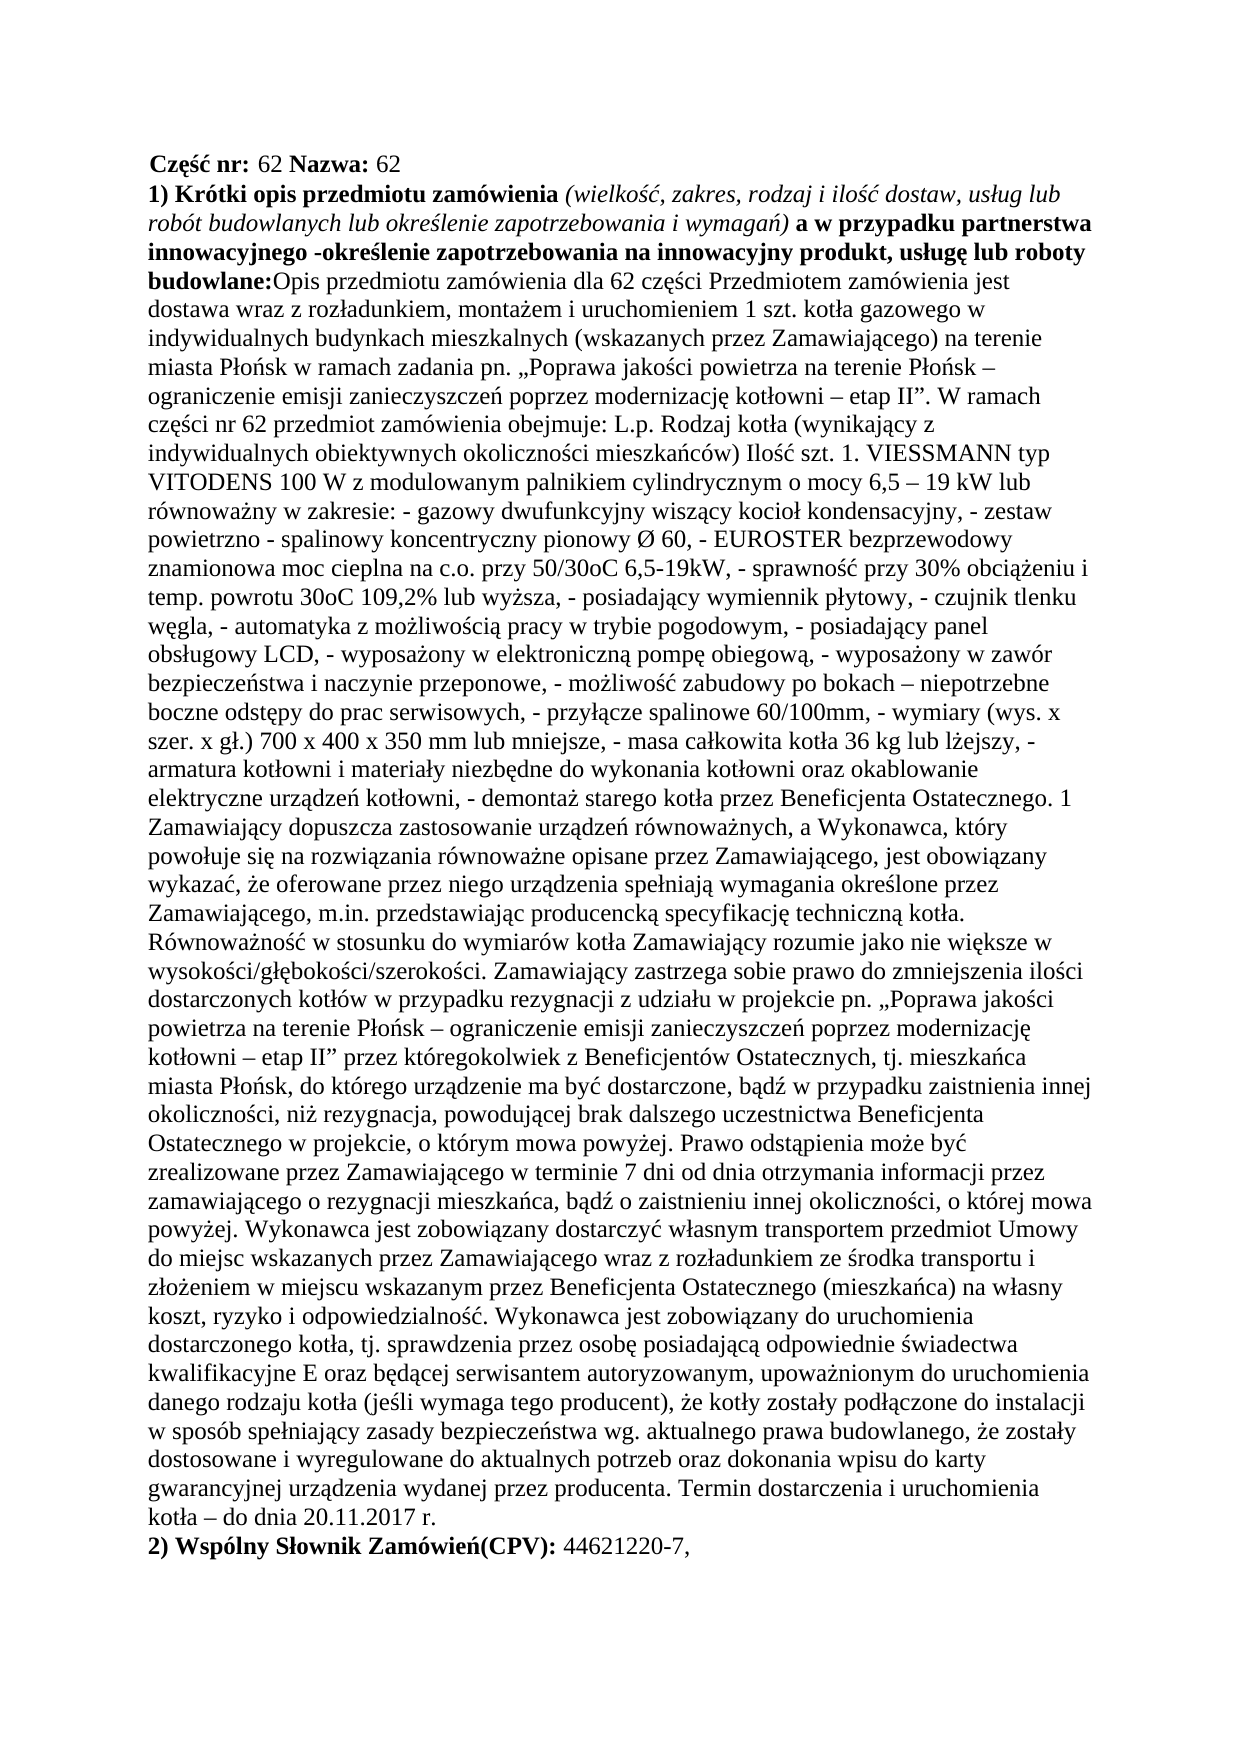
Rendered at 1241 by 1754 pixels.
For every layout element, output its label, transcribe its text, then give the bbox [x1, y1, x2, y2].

table_header 62 [256, 148, 287, 179]
text 1) Krótki opis przedmiotu zamówienia (wielkość, zakres, rodzaj i ilość dostaw, usług lub robót budowlanych lub określenie zapotrzebowania i wymagań) a w przypadku partnerstwa innowacyjnego -określenie zapotrzebowania na innowacyjny produkt, usługę lub roboty budowlane:Opis przedmiotu zamówienia dla 62 części Przedmiotem zamówienia jest dostawa wraz z rozładunkiem, montażem i uruchomieniem 1 szt. kotła gazowego w indywidualnych budynkach mieszkalnych (wskazanych przez Zamawiającego) na terenie miasta Płońsk w ramach zadania pn. „Poprawa jakości powietrza na terenie Płońsk – ograniczenie emisji zanieczyszczeń poprzez modernizację kotłowni – etap II”. W ramach części nr 62 przedmiot zamówienia obejmuje: L.p. Rodzaj kotła (wynikający z indywidualnych obiektywnych okoliczności mieszkańców) Ilość szt. 1. VIESSMANN typ VITODENS 100 W z modulowanym palnikiem cylindrycznym o mocy 6,5 – 19 kW lub równoważny w zakresie: - gazowy dwufunkcyjny wiszący kocioł kondensacyjny, - zestaw powietrzno - spalinowy koncentryczny pionowy Ø 60, - EUROSTER bezprzewodowy znamionowa moc cieplna na c.o. przy 50/30oC 6,5-19kW, - sprawność przy 30% obciążeniu i temp. powrotu 30oC 109,2% lub wyższa, - posiadający wymiennik płytowy, - czujnik tlenku węgla, - automatyka z możliwością pracy w trybie pogodowym, - posiadający panel obsługowy LCD, - wyposażony w elektroniczną pompę obiegową, - wyposażony w zawór bezpieczeństwa i naczynie przeponowe, - możliwość zabudowy po bokach – niepotrzebne boczne odstępy do prac serwisowych, - przyłącze spalinowe 60/100mm, - wymiary (wys. x szer. x gł.) 700 x 400 x 350 mm lub mniejsze, - masa całkowita kotła 36 kg lub lżejszy, - armatura kotłowni i materiały niezbędne do wykonania kotłowni oraz okablowanie elektryczne urządzeń kotłowni, - demontaż starego kotła przez Beneficjenta Ostatecznego. 1 Zamawiający dopuszcza zastosowanie urządzeń równoważnych, a Wykonawca, który powołuje się na rozwiązania równoważne opisane przez Zamawiającego, jest obowiązany wykazać, że oferowane przez niego urządzenia spełniają wymagania określone przez Zamawiającego, m.in. przedstawiając producencką specyfikację techniczną kotła. Równoważność w stosunku do wymiarów kotła Zamawiający rozumie jako nie większe w wysokości/głębokości/szerokości. Zamawiający zastrzega sobie prawo do zmniejszenia ilości dostarczonych kotłów w przypadku rezygnacji z udziału w projekcie pn. „Poprawa jakości powietrza na terenie Płońsk – ograniczenie emisji zanieczyszczeń poprzez modernizację kotłowni – etap II” przez któregokolwiek z Beneficjentów Ostatecznych, tj. mieszkańca miasta Płońsk, do którego urządzenie ma być dostarczone, bądź w przypadku zaistnienia innej okoliczności, niż rezygnacja, powodującej brak dalszego uczestnictwa Beneficjenta Ostatecznego w projekcie, o którym mowa powyżej. Prawo odstąpienia może być zrealizowane przez Zamawiającego w terminie 7 dni od dnia otrzymania informacji przez zamawiającego o rezygnacji mieszkańca, bądź o zaistnieniu innej okoliczności, o której mowa powyżej. Wykonawca jest zobowiązany dostarczyć własnym transportem przedmiot Umowy do miejsc wskazanych przez Zamawiającego wraz z rozładunkiem ze środka transportu i złożeniem w miejscu wskazanym przez Beneficjenta Ostatecznego (mieszkańca) na własny koszt, ryzyko i odpowiedzialność. Wykonawca jest zobowiązany do uruchomienia dostarczonego kotła, tj. sprawdzenia przez osobę posiadającą odpowiednie świadectwa kwalifikacyjne E oraz będącej serwisantem autoryzowanym, upoważnionym do uruchomienia danego rodzaju kotła (jeśli wymaga tego producent), że kotły zostały podłączone do instalacji w sposób spełniający zasady bezpieczeństwa wg. aktualnego prawa budowlanego, że zostały dostosowane i wyregulowane do aktualnych potrzeb oraz dokonania wpisu do karty gwarancyjnej urządzenia wydanej przez producenta. Termin dostarczenia i uruchomienia kotła – do dnia 20.11.2017 r. 2) Wspólny Słownik Zamówień(CPV): 44621220-7, [148, 179, 1093, 1588]
table_header Nazwa: [288, 148, 374, 179]
table_header Część nr: [148, 148, 256, 179]
table_header 62 [374, 148, 407, 179]
